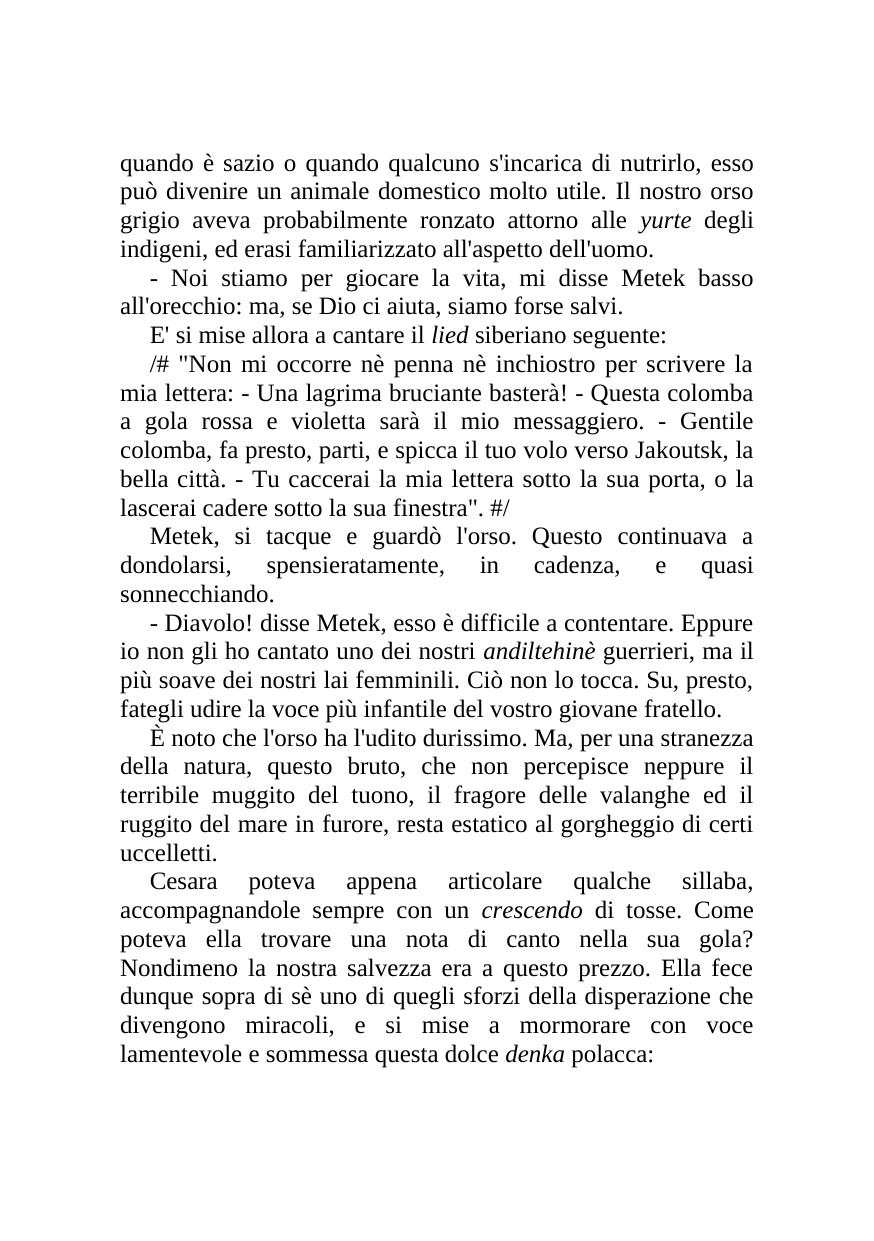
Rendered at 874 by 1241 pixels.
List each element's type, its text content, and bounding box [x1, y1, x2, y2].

text È noto che l'orso ha l'udito durissimo. Ma, per una stranezza della natura, questo bruto, che non percepisce neppure il terribile muggito del tuono, il fragore delle valanghe ed il ruggito del mare in furore, resta estatico al gorgheggio di certi uccelletti. [120, 723, 754, 866]
text /# "Non mi occorre nè penna nè inchiostro per scrivere la mia lettera: - Una lagrima bruciante basterà! - Questa colomba a gola rossa e violetta sarà il mio messaggiero. - Gentile colomba, fa presto, parti, e spicca il tuo volo verso Jakoutsk, la bella città. - Tu caccerai la mia lettera sotto la sua porta, o la lascerai cadere sotto la sua finestra". #/ [120, 349, 754, 521]
text quando è sazio o quando qualcuno s'incarica di nutrirlo, esso può divenire un animale domestico molto utile. Il nostro orso grigio aveva probabilmente ronzato attorno alle yurte degli indigeni, ed erasi familiarizzato all'aspetto dell'uomo. [120, 148, 754, 263]
text - Noi stiamo per giocare la vita, mi disse Metek basso all'orecchio: ma, se Dio ci aiuta, siamo forse salvi. [120, 263, 754, 320]
text Metek, si tacque e guardò l'orso. Questo continuava a dondolarsi, spensieratamente, in cadenza, e quasi sonnecchiando. [120, 521, 754, 608]
text E' si mise allora a cantare il lied siberiano seguente: [120, 320, 754, 349]
text Cesara poteva appena articolare qualche sillaba, accompagnandole sempre con un crescendo di tosse. Come poteva ella trovare una nota di canto nella sua gola? Nondimeno la nostra salvezza era a questo prezzo. Ella fece dunque sopra di sè uno di quegli sforzi della disperazione che divengono miracoli, e si mise a mormorare con voce lamentevole e sommessa questa dolce denka polacca: [120, 866, 754, 1068]
text - Diavolo! disse Metek, esso è difficile a contentare. Eppure io non gli ho cantato uno dei nostri andiltehinè guerrieri, ma il più soave dei nostri lai femminili. Ciò non lo tocca. Su, presto, fategli udire la voce più infantile del vostro giovane fratello. [120, 608, 754, 723]
